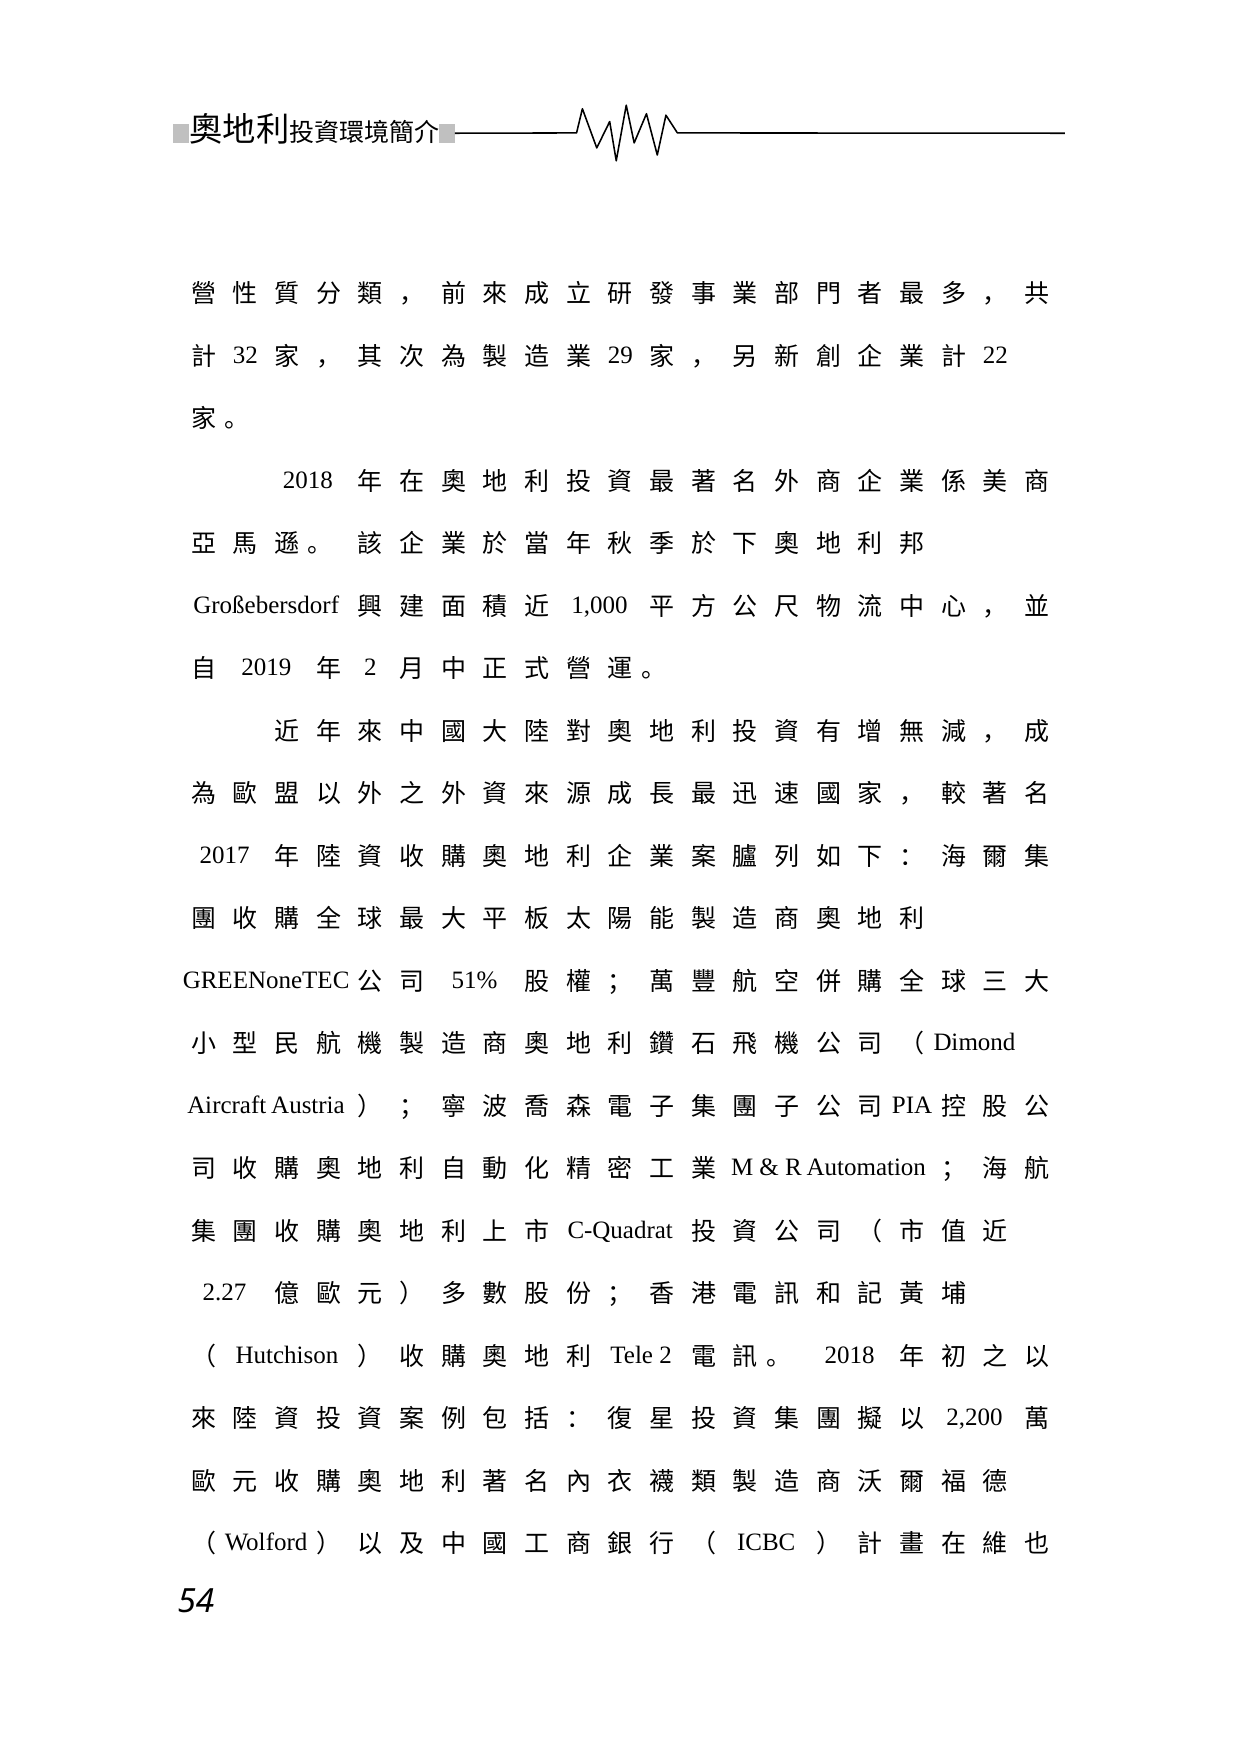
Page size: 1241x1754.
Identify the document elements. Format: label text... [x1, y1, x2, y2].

text 營性質分類，前來成立研發事業部門者最多，共計32家，其次為製造業29家，另新創企業計22家。 [183, 250, 1058, 438]
text 近年來中國大陸對奧地利投資有增無減，成為歐盟以外之外資來源成長最迅速國家，較著名2017年陸資收購奧地利企業案臚列如下：海爾集團收購全球最大平板太陽能製造商奧地利GREENoneTEC公司51%股權；萬豐航空併購全球三大小型民航機製造商奧地利鑽石飛機公司（Dimond Aircraft Austria）；寧波喬森電子集團子公司PIA控股公司收購奧地利自動化精密工業M & R Automation；海航集團收購奧地利上市C-Quadrat投資公司（市值近2.27億歐元）多數股份；香港電訊和記黃埔（Hutchison）收購奧地利Tele 2電訊。2018年初之以來陸資投資案例包括：復星投資集團擬以2,200萬歐元收購奧地利著名內衣襪類製造商沃爾福德（Wolford）以及中國工商銀行（ICBC）計畫在維也 [183, 688, 1058, 1563]
text 2018年在奧地利投資最著名外商企業係美商亞馬遜。該企業於當年秋季於下奧地利邦Großebersdorf興建面積近1,000平方公尺物流中心，並自2019年2月中正式營運。 [183, 438, 1058, 688]
